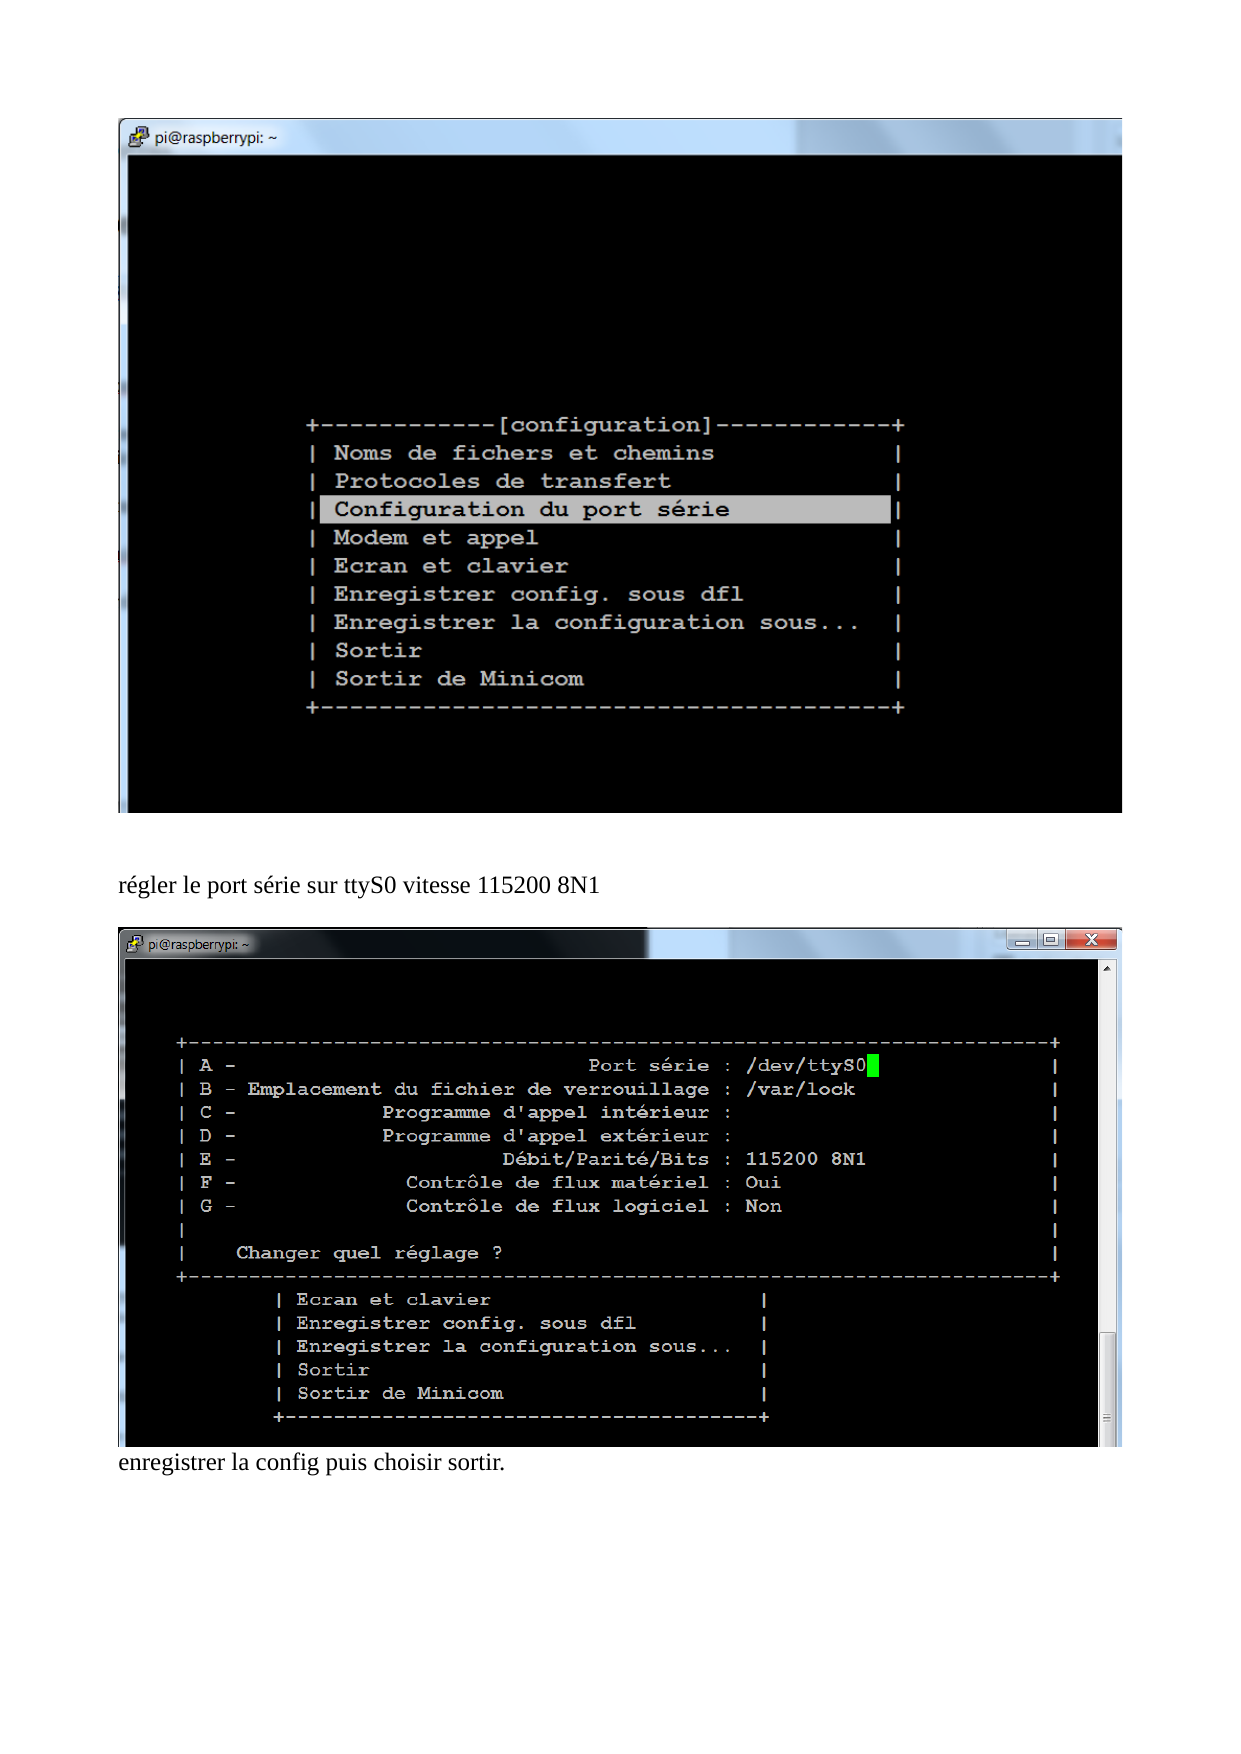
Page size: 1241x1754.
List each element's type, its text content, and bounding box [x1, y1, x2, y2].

picture [118, 927, 1123, 1447]
text régler le port série sur ttyS0 vitesse 115200 8N1 [118, 870, 1122, 899]
picture [118, 118, 1123, 813]
text enregistrer la config puis choisir sortir. [118, 1447, 1122, 1476]
